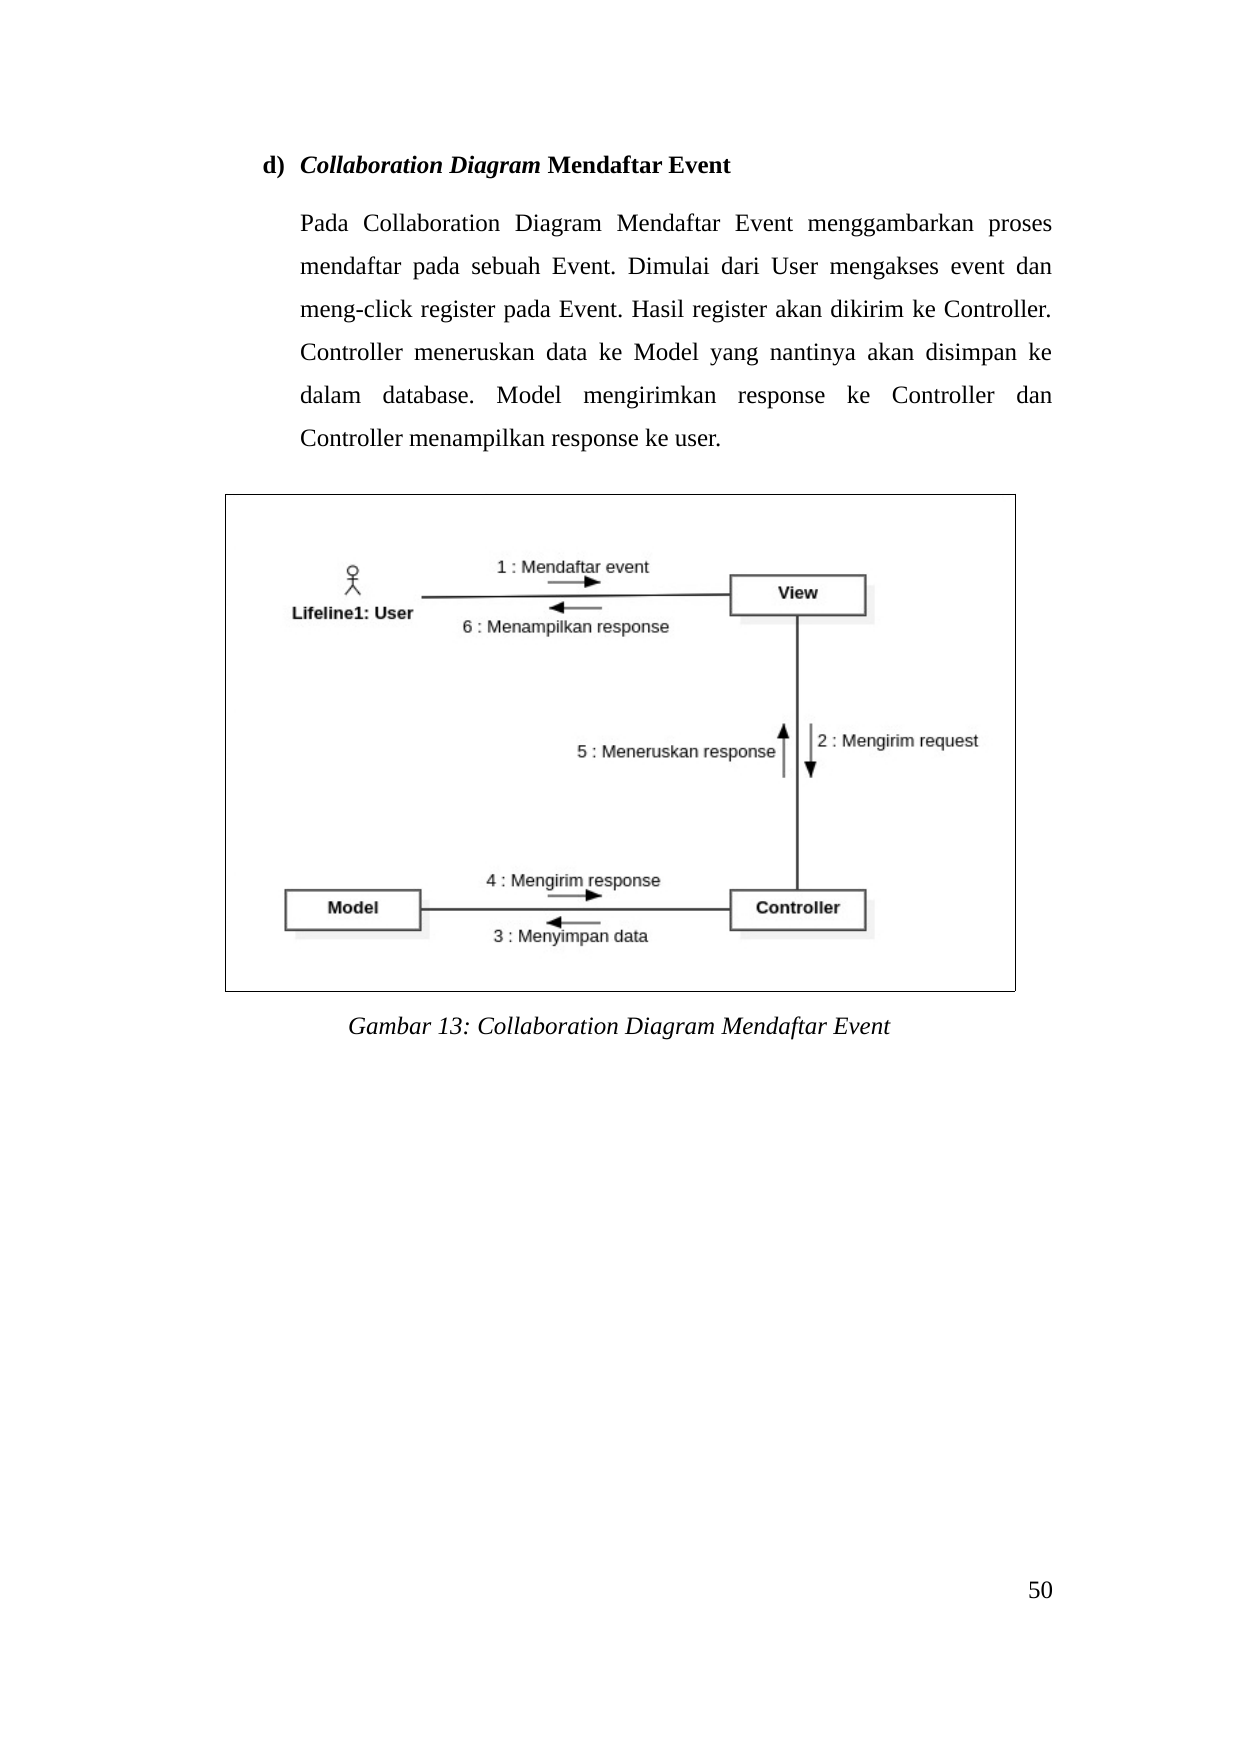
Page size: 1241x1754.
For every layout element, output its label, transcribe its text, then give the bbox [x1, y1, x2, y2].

list Collaboration Diagram Mendaftar Event [262, 150, 1053, 179]
list Gambar 13: Collaboration Diagram Mendaftar Event [225, 992, 1015, 1039]
picture [226, 495, 1015, 991]
list Pada Collaboration Diagram Mendaftar Event menggambarkan proses mendaftar pada sebuah Event. Dimulai dari User mengakses event dan meng-click register pada Event. Hasil register akan dikirim ke Controller. Controller meneruskan data ke Model yang nantinya akan disimpan ke dalam database. Model mengirimkan response ke Controller dan Controller menampilkan response ke user. [262, 208, 1053, 452]
